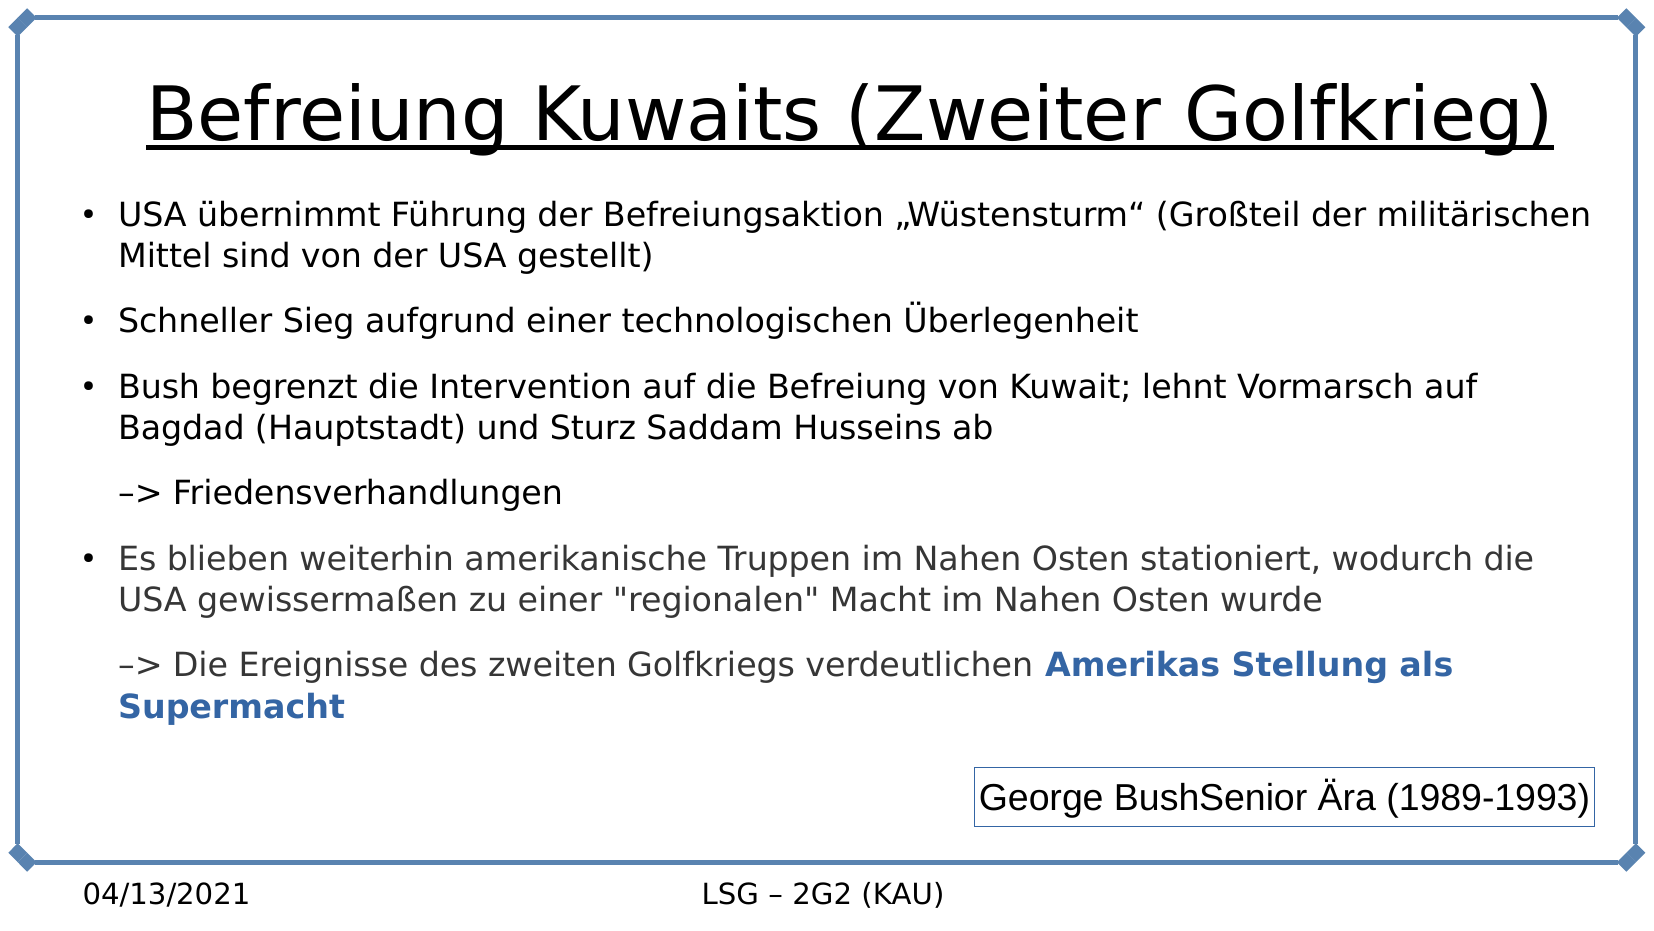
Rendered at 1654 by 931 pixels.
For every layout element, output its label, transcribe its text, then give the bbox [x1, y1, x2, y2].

title Befreiung Kuwaits (Zweiter Golfkrieg) [82, 37, 1571, 192]
text_box George BushSenior Ära (1989-1993) [974, 767, 1595, 827]
list USA übernimmt Führung der Befreiungsaktion „Wüstensturm“ (Großteil der militärischen Mittel sind von der USA gestellt) Schneller Sieg aufgrund einer technologischen Überlegenheit Bush begrenzt die Intervention auf die Befreiung von Kuwait; lehnt Vormarsch auf Bagdad (Hauptstadt) und Sturz Saddam Husseins ab –> Friedensverhandlungen Es blieben weiterhin amerikanische Truppen im Nahen Osten stationiert, wodurch die USA gewissermaßen zu einer "regionalen" Macht im Nahen Osten wurde –> Die Ereignisse des zweiten Golfkriegs verdeutlichen Amerikas Stellung als Supermacht [82, 192, 1595, 827]
